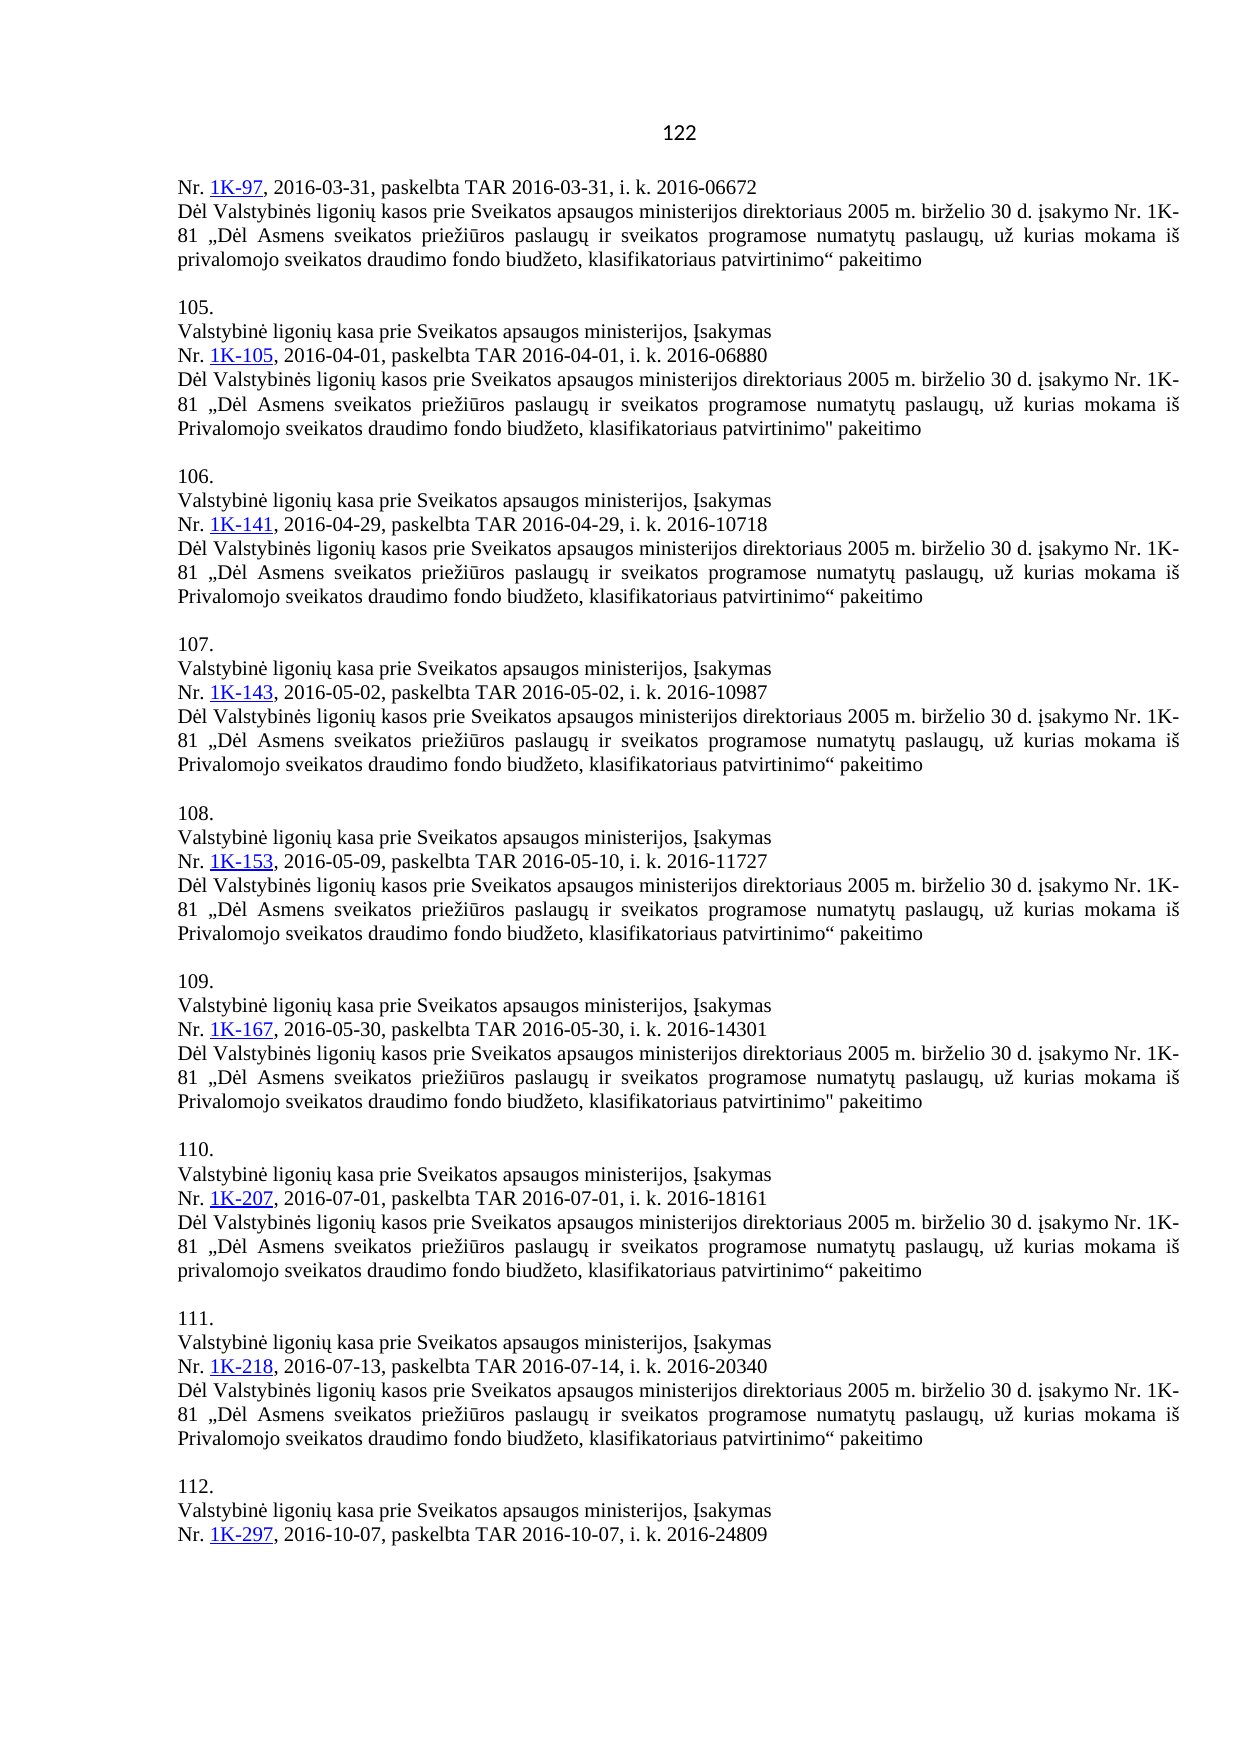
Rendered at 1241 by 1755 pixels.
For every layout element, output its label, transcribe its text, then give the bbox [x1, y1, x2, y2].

text Nr. 1K-207, 2016-07-01, paskelbta TAR 2016-07-01, i. k. 2016-18161 [177, 1186, 1181, 1209]
text Nr. 1K-153, 2016-05-09, paskelbta TAR 2016-05-10, i. k. 2016-11727 [177, 849, 1181, 873]
text 109. [177, 969, 1181, 993]
text Dėl Valstybinės ligonių kasos prie Sveikatos apsaugos ministerijos direktoriaus 2005 m. birželio 30 d. įsakymo Nr. 1K-81 „Dėl Asmens sveikatos priežiūros paslaugų ir sveikatos programose numatytų paslaugų, už kurias mokama iš Privalomojo sveikatos draudimo fondo biudžeto, klasifikatoriaus patvirtinimo“ pakeitimo [177, 704, 1181, 776]
text Nr. 1K-105, 2016-04-01, paskelbta TAR 2016-04-01, i. k. 2016-06880 [177, 343, 1181, 367]
text 112. [177, 1474, 1181, 1498]
text Valstybinė ligonių kasa prie Sveikatos apsaugos ministerijos, Įsakymas [177, 319, 1181, 343]
text Valstybinė ligonių kasa prie Sveikatos apsaugos ministerijos, Įsakymas [177, 1498, 1181, 1522]
text Nr. 1K-97, 2016-03-31, paskelbta TAR 2016-03-31, i. k. 2016-06672 [177, 175, 1181, 199]
text Valstybinė ligonių kasa prie Sveikatos apsaugos ministerijos, Įsakymas [177, 656, 1181, 680]
text Dėl Valstybinės ligonių kasos prie Sveikatos apsaugos ministerijos direktoriaus 2005 m. birželio 30 d. įsakymo Nr. 1K-81 „Dėl Asmens sveikatos priežiūros paslaugų ir sveikatos programose numatytų paslaugų, už kurias mokama iš Privalomojo sveikatos draudimo fondo biudžeto, klasifikatoriaus patvirtinimo“ pakeitimo [177, 536, 1181, 608]
text Nr. 1K-143, 2016-05-02, paskelbta TAR 2016-05-02, i. k. 2016-10987 [177, 680, 1181, 704]
text 110. [177, 1137, 1181, 1161]
text 108. [177, 801, 1181, 824]
text Dėl Valstybinės ligonių kasos prie Sveikatos apsaugos ministerijos direktoriaus 2005 m. birželio 30 d. įsakymo Nr. 1K-81 „Dėl Asmens sveikatos priežiūros paslaugų ir sveikatos programose numatytų paslaugų, už kurias mokama iš Privalomojo sveikatos draudimo fondo biudžeto, klasifikatoriaus patvirtinimo“ pakeitimo [177, 1378, 1181, 1450]
text Dėl Valstybinės ligonių kasos prie Sveikatos apsaugos ministerijos direktoriaus 2005 m. birželio 30 d. įsakymo Nr. 1K-81 „Dėl Asmens sveikatos priežiūros paslaugų ir sveikatos programose numatytų paslaugų, už kurias mokama iš privalomojo sveikatos draudimo fondo biudžeto, klasifikatoriaus patvirtinimo“ pakeitimo [177, 1209, 1181, 1282]
text 106. [177, 464, 1181, 488]
text 111. [177, 1306, 1181, 1330]
text Valstybinė ligonių kasa prie Sveikatos apsaugos ministerijos, Įsakymas [177, 1330, 1181, 1354]
text Nr. 1K-218, 2016-07-13, paskelbta TAR 2016-07-14, i. k. 2016-20340 [177, 1354, 1181, 1378]
text Valstybinė ligonių kasa prie Sveikatos apsaugos ministerijos, Įsakymas [177, 488, 1181, 512]
text Nr. 1K-167, 2016-05-30, paskelbta TAR 2016-05-30, i. k. 2016-14301 [177, 1017, 1181, 1041]
text Dėl Valstybinės ligonių kasos prie Sveikatos apsaugos ministerijos direktoriaus 2005 m. birželio 30 d. įsakymo Nr. 1K-81 „Dėl Asmens sveikatos priežiūros paslaugų ir sveikatos programose numatytų paslaugų, už kurias mokama iš Privalomojo sveikatos draudimo fondo biudžeto, klasifikatoriaus patvirtinimo“ pakeitimo [177, 873, 1181, 945]
text Nr. 1K-141, 2016-04-29, paskelbta TAR 2016-04-29, i. k. 2016-10718 [177, 512, 1181, 536]
text 107. [177, 632, 1181, 656]
text 105. [177, 295, 1181, 319]
text Valstybinė ligonių kasa prie Sveikatos apsaugos ministerijos, Įsakymas [177, 824, 1181, 849]
text Dėl Valstybinės ligonių kasos prie Sveikatos apsaugos ministerijos direktoriaus 2005 m. birželio 30 d. įsakymo Nr. 1K-81 „Dėl Asmens sveikatos priežiūros paslaugų ir sveikatos programose numatytų paslaugų, už kurias mokama iš Privalomojo sveikatos draudimo fondo biudžeto, klasifikatoriaus patvirtinimo" pakeitimo [177, 1041, 1181, 1113]
text Dėl Valstybinės ligonių kasos prie Sveikatos apsaugos ministerijos direktoriaus 2005 m. birželio 30 d. įsakymo Nr. 1K-81 „Dėl Asmens sveikatos priežiūros paslaugų ir sveikatos programose numatytų paslaugų, už kurias mokama iš privalomojo sveikatos draudimo fondo biudžeto, klasifikatoriaus patvirtinimo“ pakeitimo [177, 199, 1181, 271]
text Nr. 1K-297, 2016-10-07, paskelbta TAR 2016-10-07, i. k. 2016-24809 [177, 1522, 1181, 1546]
text Valstybinė ligonių kasa prie Sveikatos apsaugos ministerijos, Įsakymas [177, 1161, 1181, 1186]
text Valstybinė ligonių kasa prie Sveikatos apsaugos ministerijos, Įsakymas [177, 993, 1181, 1017]
text Dėl Valstybinės ligonių kasos prie Sveikatos apsaugos ministerijos direktoriaus 2005 m. birželio 30 d. įsakymo Nr. 1K-81 „Dėl Asmens sveikatos priežiūros paslaugų ir sveikatos programose numatytų paslaugų, už kurias mokama iš Privalomojo sveikatos draudimo fondo biudžeto, klasifikatoriaus patvirtinimo'' pakeitimo [177, 367, 1181, 439]
